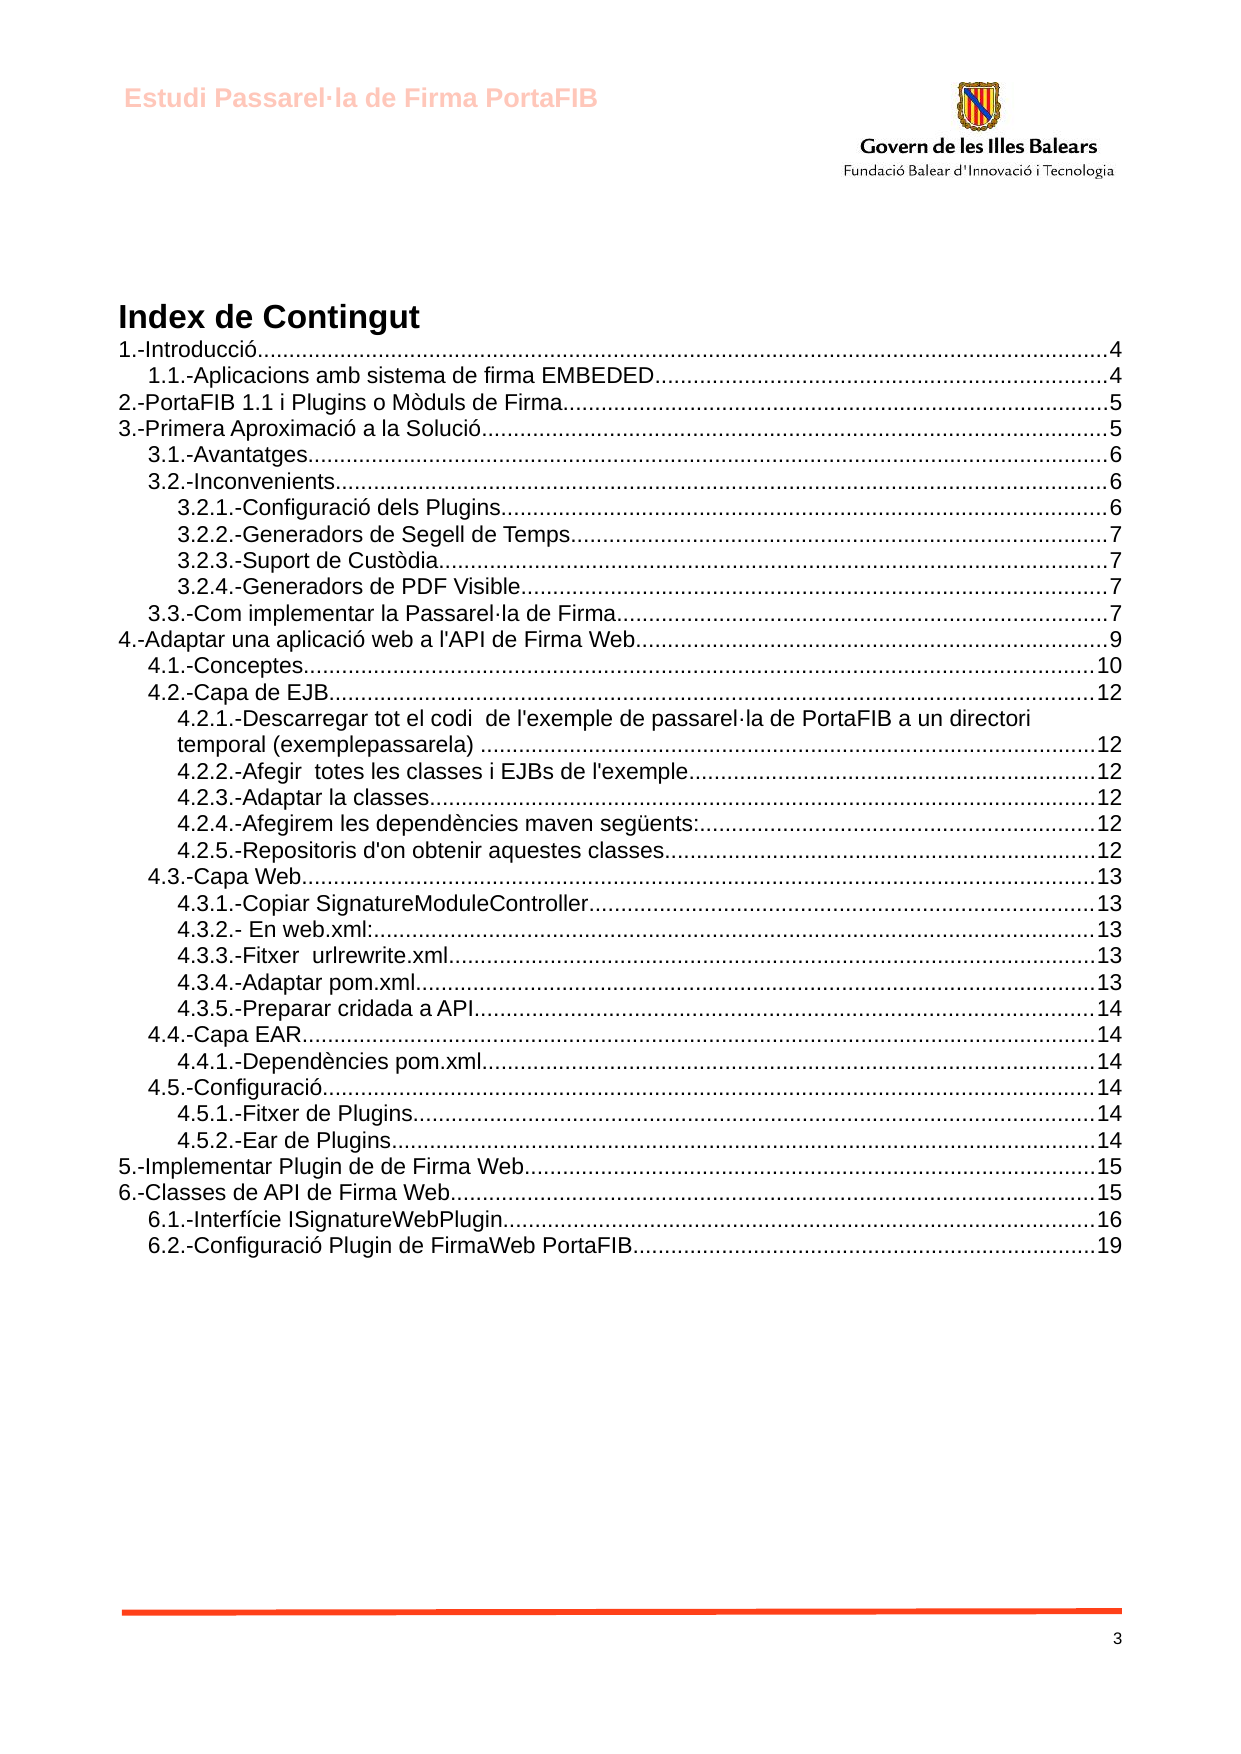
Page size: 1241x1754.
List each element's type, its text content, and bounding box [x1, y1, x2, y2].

text 4.-Adaptar una aplicació web a l'API de Firma Web 9 [118, 626, 1122, 652]
text 4.3.3.-Fitxer urlrewrite.xml 13 [177, 942, 1122, 968]
text 3.2.-Inconvenients 6 [148, 468, 1122, 494]
text 4.2.1.-Descarregar tot el codi de l'exemple de passarel·la de PortaFIB a un directori temporal (exemplepassarela) 12 [177, 705, 1122, 758]
text 5.-Implementar Plugin de de Firma Web 15 [118, 1153, 1122, 1179]
text 4.5.1.-Fitxer de Plugins 14 [177, 1100, 1122, 1127]
text 1.-Introducció 4 [118, 336, 1122, 362]
text 6.-Classes de API de Firma Web 15 [118, 1179, 1122, 1206]
text 4.1.-Conceptes 10 [148, 652, 1122, 679]
text 4.5.2.-Ear de Plugins 14 [177, 1127, 1122, 1153]
text 3.1.-Avantatges 6 [148, 441, 1122, 468]
text 2.-PortaFIB 1.1 i Plugins o Mòduls de Firma 5 [118, 389, 1122, 415]
text 3.2.4.-Generadors de PDF Visible 7 [177, 573, 1122, 599]
text 3.2.2.-Generadors de Segell de Temps 7 [177, 521, 1122, 547]
text 4.2.3.-Adaptar la classes 12 [177, 784, 1122, 810]
picture [840, 82, 1117, 179]
text 4.4.-Capa EAR 14 [148, 1021, 1122, 1048]
text 4.3.2.- En web.xml: 13 [177, 916, 1122, 942]
text 4.3.5.-Preparar cridada a API 14 [177, 995, 1122, 1021]
text 3.-Primera Aproximació a la Solució 5 [118, 415, 1122, 441]
text 4.2.4.-Afegirem les dependències maven següents: 12 [177, 810, 1122, 837]
text 4.3.1.-Copiar SignatureModuleController 13 [177, 889, 1122, 916]
text 6.1.-Interfície ISignatureWebPlugin 16 [148, 1206, 1122, 1232]
text 4.3.4.-Adaptar pom.xml 13 [177, 968, 1122, 995]
text 4.5.-Configuració 14 [148, 1074, 1122, 1100]
text 4.2.2.-Afegir totes les classes i EJBs de l'exemple 12 [177, 758, 1122, 784]
text 3.2.3.-Suport de Custòdia 7 [177, 547, 1122, 573]
text 4.4.1.-Dependències pom.xml 14 [177, 1048, 1122, 1074]
text 3.3.-Com implementar la Passarel·la de Firma 7 [148, 599, 1122, 626]
text 1.1.-Aplicacions amb sistema de firma EMBEDED 4 [148, 362, 1122, 389]
text 4.2.5.-Repositoris d'on obtenir aquestes classes 12 [177, 837, 1122, 863]
text 6.2.-Configuració Plugin de FirmaWeb PortaFIB 19 [148, 1232, 1122, 1258]
subtitle Index de Contingut [118, 298, 1122, 336]
text 4.3.-Capa Web 13 [148, 863, 1122, 889]
text 3.2.1.-Configuració dels Plugins 6 [177, 494, 1122, 521]
text 4.2.-Capa de EJB 12 [148, 679, 1122, 705]
